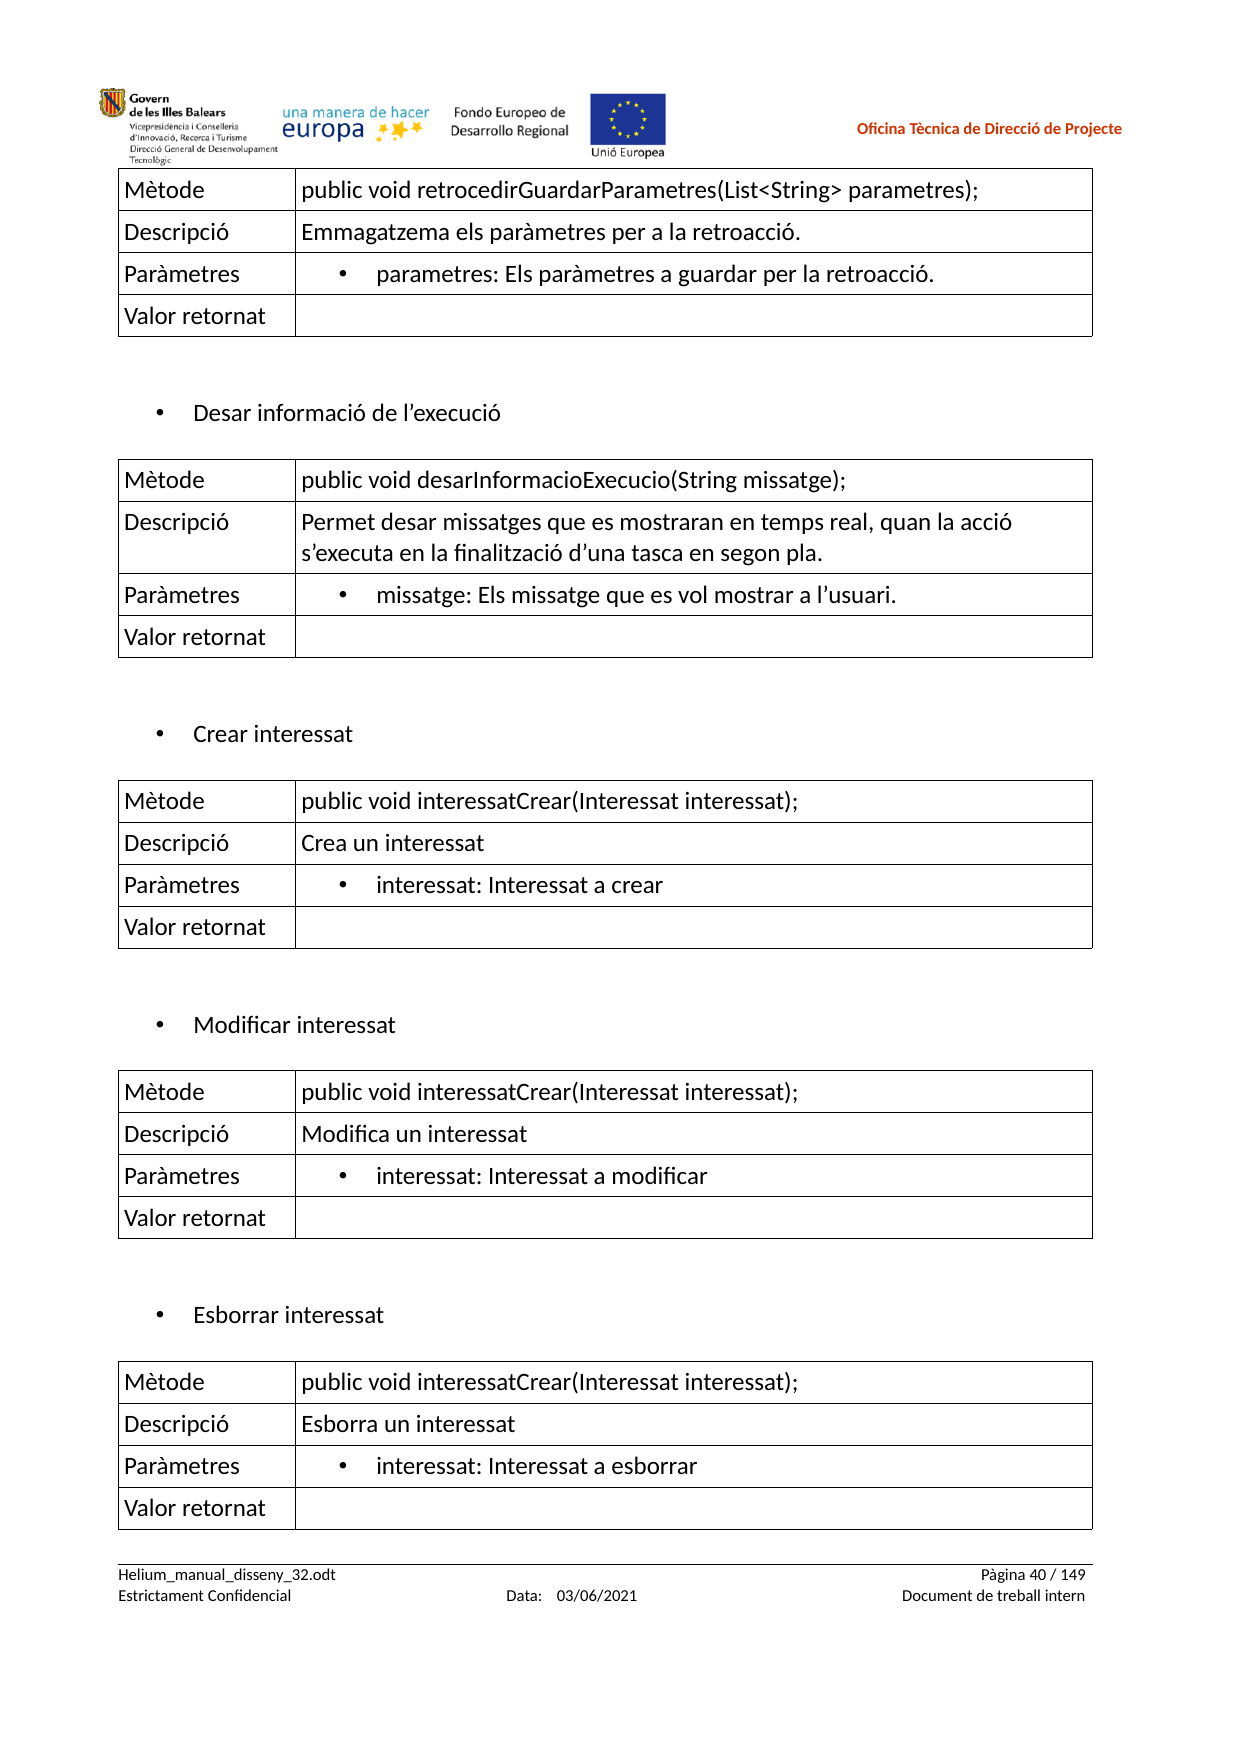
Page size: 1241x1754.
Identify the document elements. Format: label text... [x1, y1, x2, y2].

table_cell Modifica un interessat [296, 1113, 1092, 1154]
list Desar informació de l’execució [156, 397, 1122, 428]
table_cell Descripció [119, 823, 295, 864]
table_cell Esborra un interessat [296, 1404, 1092, 1445]
table_header Mètode [119, 781, 295, 822]
table_cell Paràmetres [119, 1446, 295, 1487]
table_cell missatge: Els missatge que es vol mostrar a l’usuari. [296, 574, 1092, 615]
table_cell Descripció [119, 1113, 295, 1154]
table_header Mètode [119, 169, 295, 210]
table_cell Paràmetres [119, 1155, 295, 1196]
list Modificar interessat [156, 1009, 1122, 1039]
table_cell Paràmetres [119, 574, 295, 615]
list Crear interessat [156, 718, 1122, 749]
table_cell parametres: Els paràmetres a guardar per la retroacció. [296, 253, 1092, 294]
picture [99, 87, 668, 166]
table_cell Permet desar missatges que es mostraran en temps real, quan la acció s’executa en la finalització d’una tasca en segon pla. [296, 502, 1092, 573]
table_header public void interessatCrear(Interessat interessat); [296, 1362, 1092, 1403]
table_header Mètode [119, 1071, 295, 1112]
table_cell Valor retornat [119, 295, 295, 336]
table_cell [296, 1488, 1092, 1529]
table_header Mètode [119, 1362, 295, 1403]
table_cell Descripció [119, 1404, 295, 1445]
list Esborrar interessat [156, 1299, 1122, 1330]
table_header Mètode [119, 460, 295, 501]
table_cell Descripció [119, 211, 295, 252]
table_cell interessat: Interessat a esborrar [296, 1446, 1092, 1487]
table_cell [296, 295, 1092, 336]
table_cell Crea un interessat [296, 823, 1092, 864]
table_cell [296, 616, 1092, 657]
table_cell [296, 1197, 1092, 1238]
table_cell [296, 907, 1092, 948]
table_cell Paràmetres [119, 865, 295, 906]
table_header public void interessatCrear(Interessat interessat); [296, 1071, 1092, 1112]
table_cell interessat: Interessat a crear [296, 865, 1092, 906]
table_header public void retrocedirGuardarParametres(List<String> parametres); [296, 169, 1092, 210]
table_cell Valor retornat [119, 1197, 295, 1238]
table_cell Descripció [119, 502, 295, 573]
table_header public void interessatCrear(Interessat interessat); [296, 781, 1092, 822]
table_cell Emmagatzema els paràmetres per a la retroacció. [296, 211, 1092, 252]
table_cell Valor retornat [119, 616, 295, 657]
table_cell Valor retornat [119, 1488, 295, 1529]
table_cell interessat: Interessat a modificar [296, 1155, 1092, 1196]
table_cell Valor retornat [119, 907, 295, 948]
table_cell Paràmetres [119, 253, 295, 294]
table_header public void desarInformacioExecucio(String missatge); [296, 460, 1092, 501]
